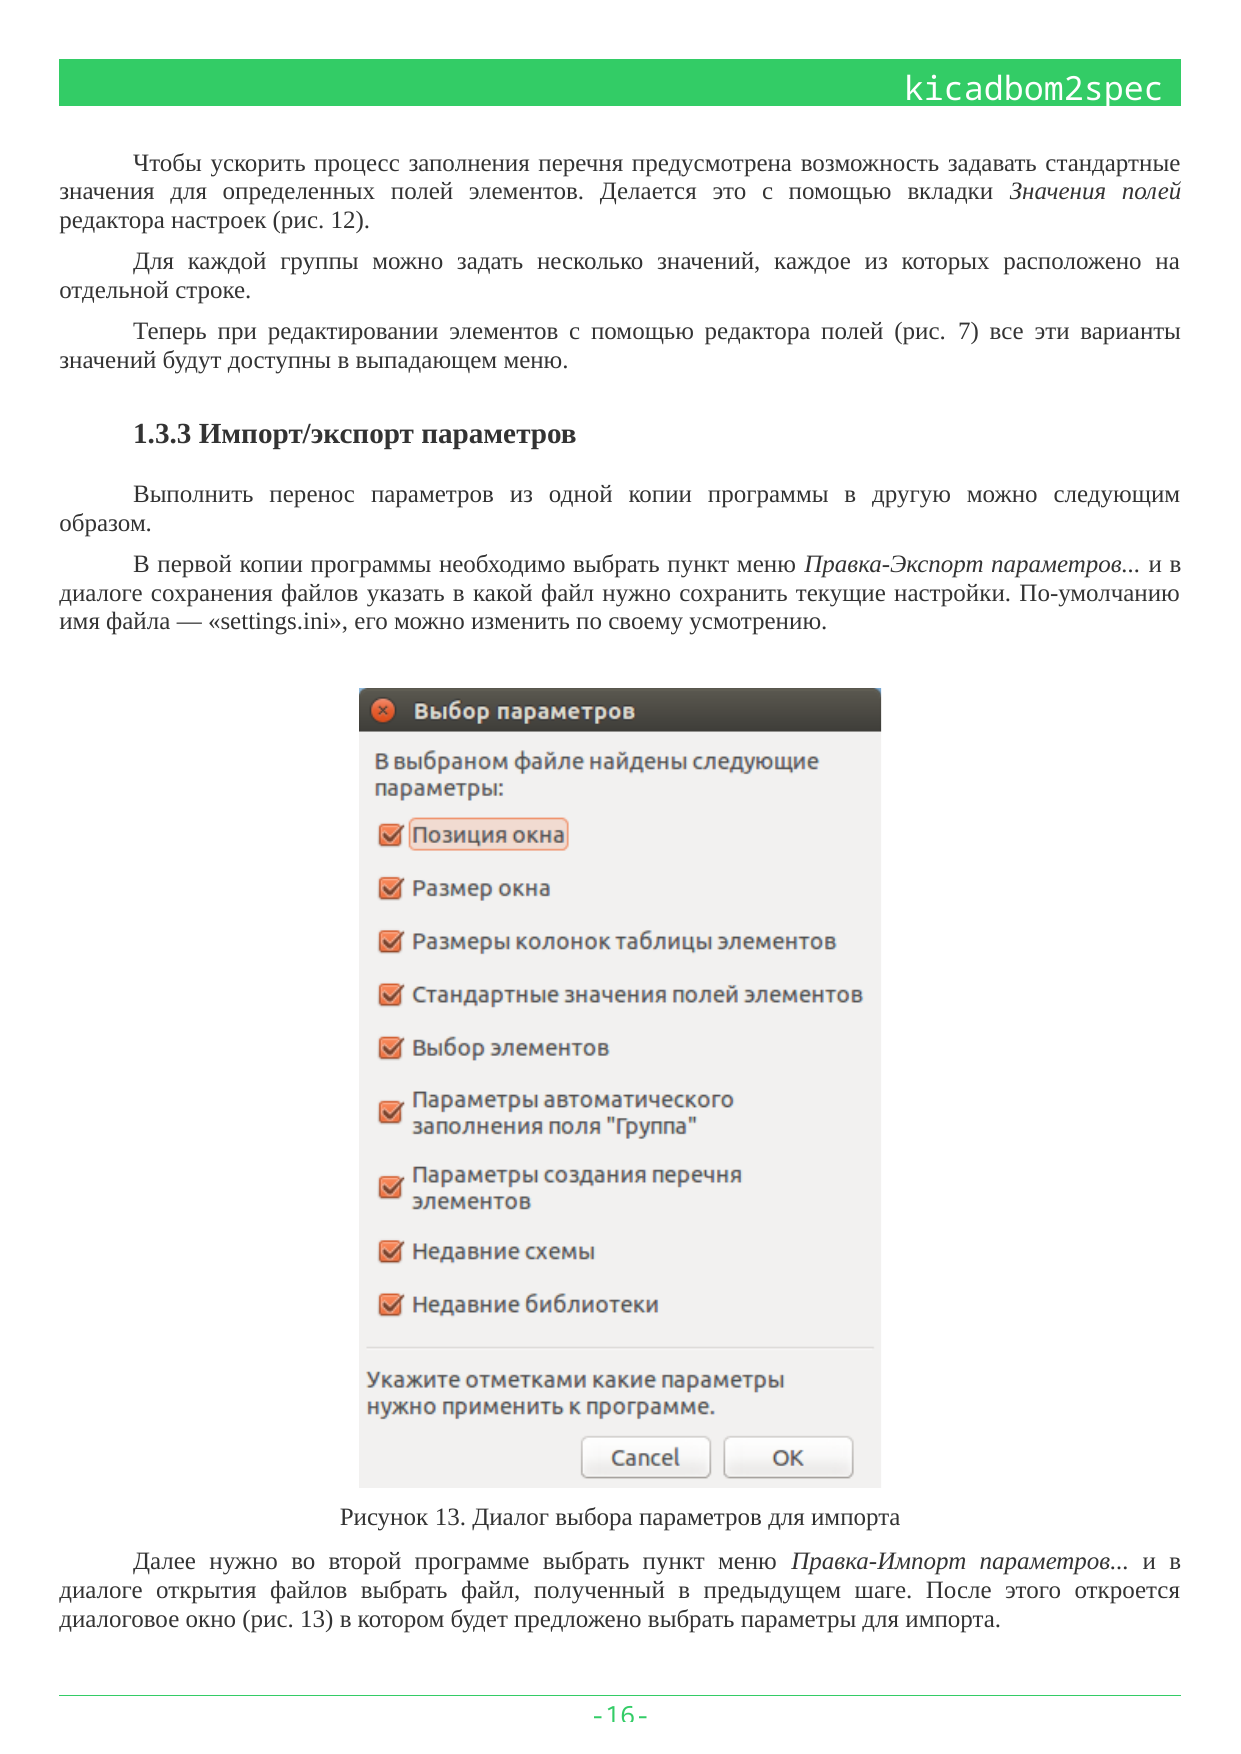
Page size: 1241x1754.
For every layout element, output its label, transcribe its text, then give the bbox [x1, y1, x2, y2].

text Выполнить перенос параметров из одной копии программы в другую можно следующим образом. [59, 479, 1181, 536]
text Рисунок 13. Диалог выбора параметров для импорта [244, 1488, 996, 1531]
text В первой копии программы необходимо выбрать пункт меню Правка-Экспорт параметров... и в диалоге сохранения файлов указать в какой файл нужно сохранить текущие настройки. По-умолчанию имя файла — «settings.ini», его можно изменить по своему усмотрению. [59, 549, 1181, 635]
text Чтобы ускорить процесс заполнения перечня предусмотрена возможность задавать стандартные значения для определенных полей элементов. Делается это с помощью вкладки Значения полей редактора настроек (рис. 12). [59, 148, 1181, 234]
text Далее нужно во второй программе выбрать пункт меню Правка-Импорт параметров... и в диалоге открытия файлов выбрать файл, полученный в предыдущем шаге. После этого откроется диалоговое окно (рис. 13) в котором будет предложено выбрать параметры для импорта. [59, 1546, 1181, 1633]
text Для каждой группы можно задать несколько значений, каждое из которых расположено на отдельной строке. [59, 246, 1181, 304]
picture [359, 688, 882, 1488]
text Теперь при редактировании элементов с помощью редактора полей (рис. 7) все эти варианты значений будут доступны в выпадающем меню. [59, 316, 1181, 374]
subtitle 1.3.3 Импорт/экспорт параметров [133, 416, 1181, 449]
